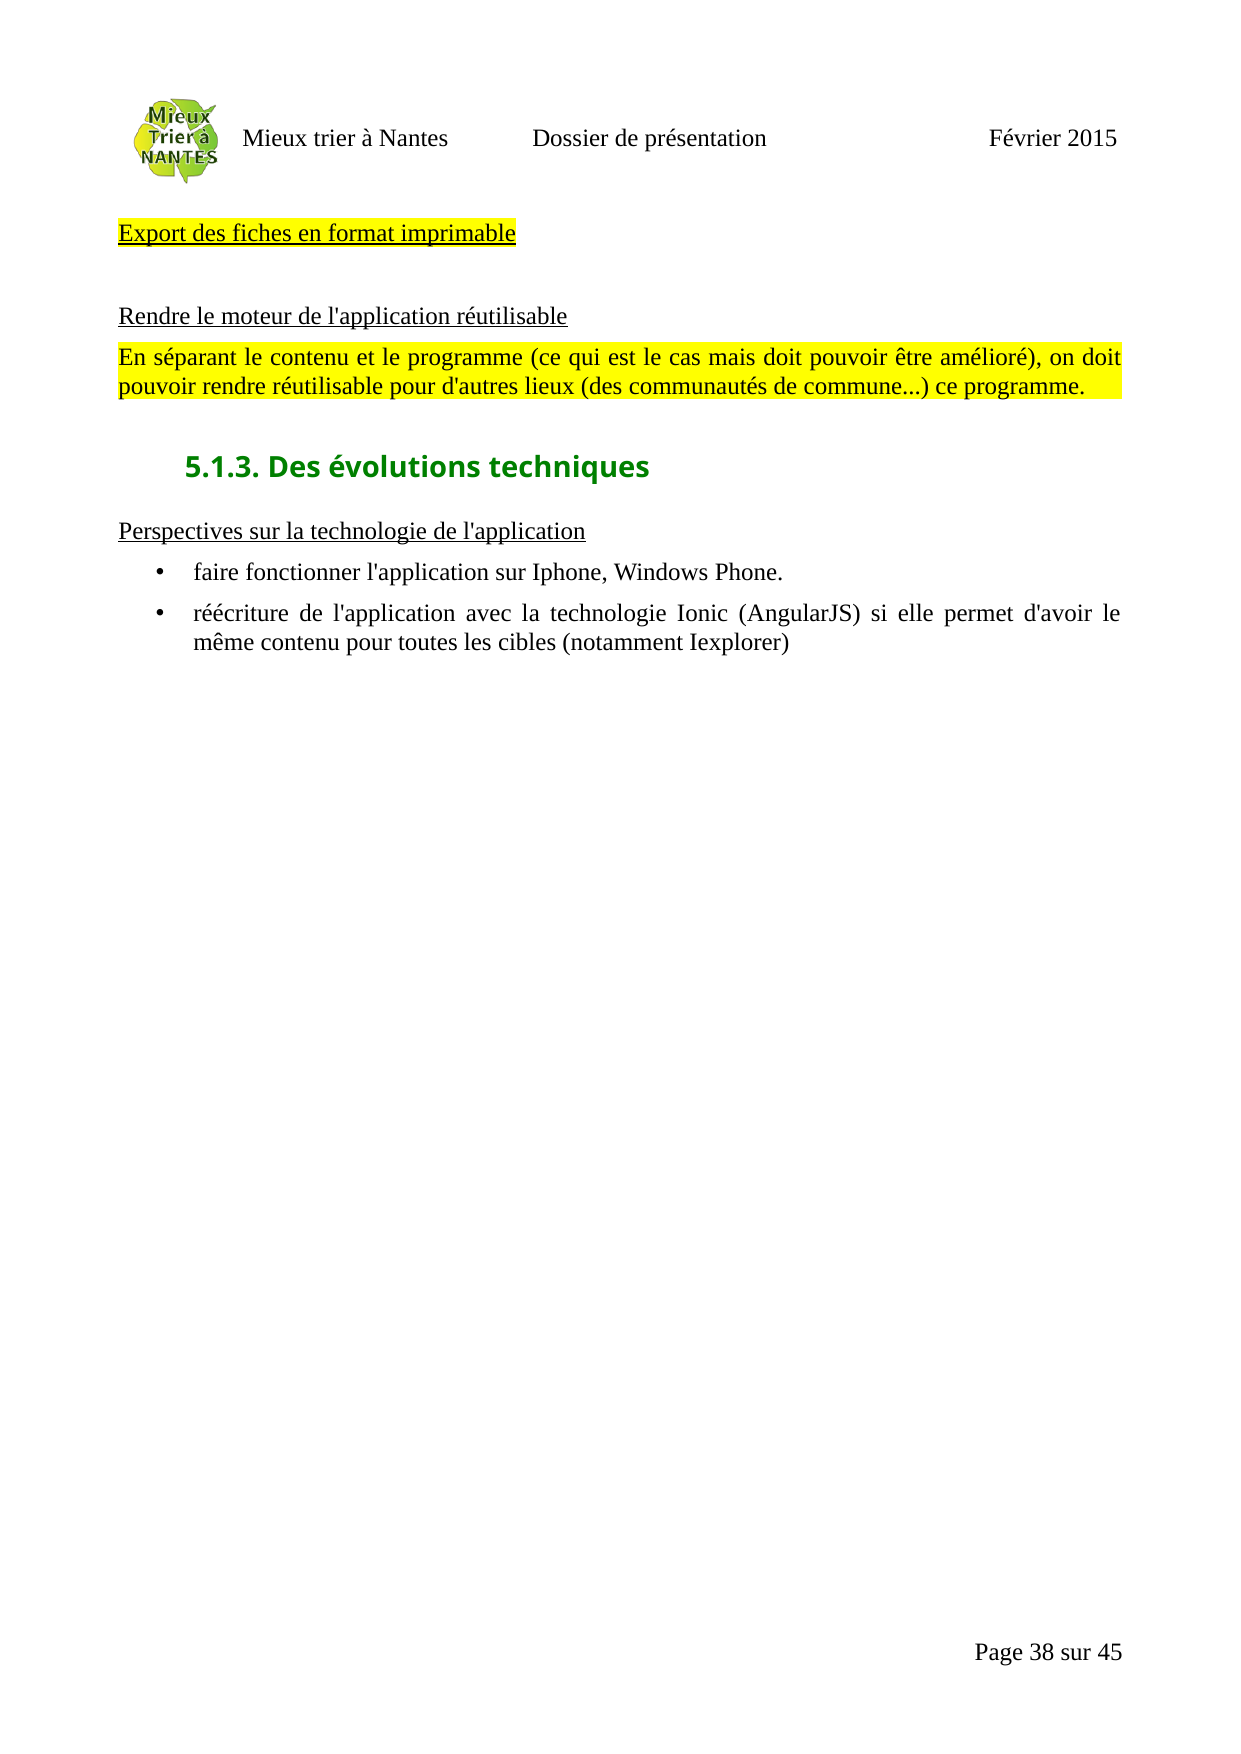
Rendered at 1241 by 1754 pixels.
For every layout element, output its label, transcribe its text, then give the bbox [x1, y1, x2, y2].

text Export des fiches en format imprimable [118, 218, 1122, 247]
picture [131, 95, 221, 185]
text Perspectives sur la technologie de l'application [118, 516, 1122, 545]
list réécriture de l'application avec la technologie Ionic (AngularJS) si elle permet d'avoir le même contenu pour toutes les cibles (notamment Iexplorer) [156, 598, 1122, 656]
text Rendre le moteur de l'application réutilisable [118, 301, 1122, 329]
text En séparant le contenu et le programme (ce qui est le cas mais doit pouvoir être amélioré), on doit pouvoir rendre réutilisable pour d'autres lieux (des communautés de commune...) ce programme. [118, 342, 1122, 399]
list faire fonctionner l'application sur Iphone, Windows Phone. [156, 557, 1122, 586]
subtitle Des évolutions techniques [148, 447, 1122, 486]
